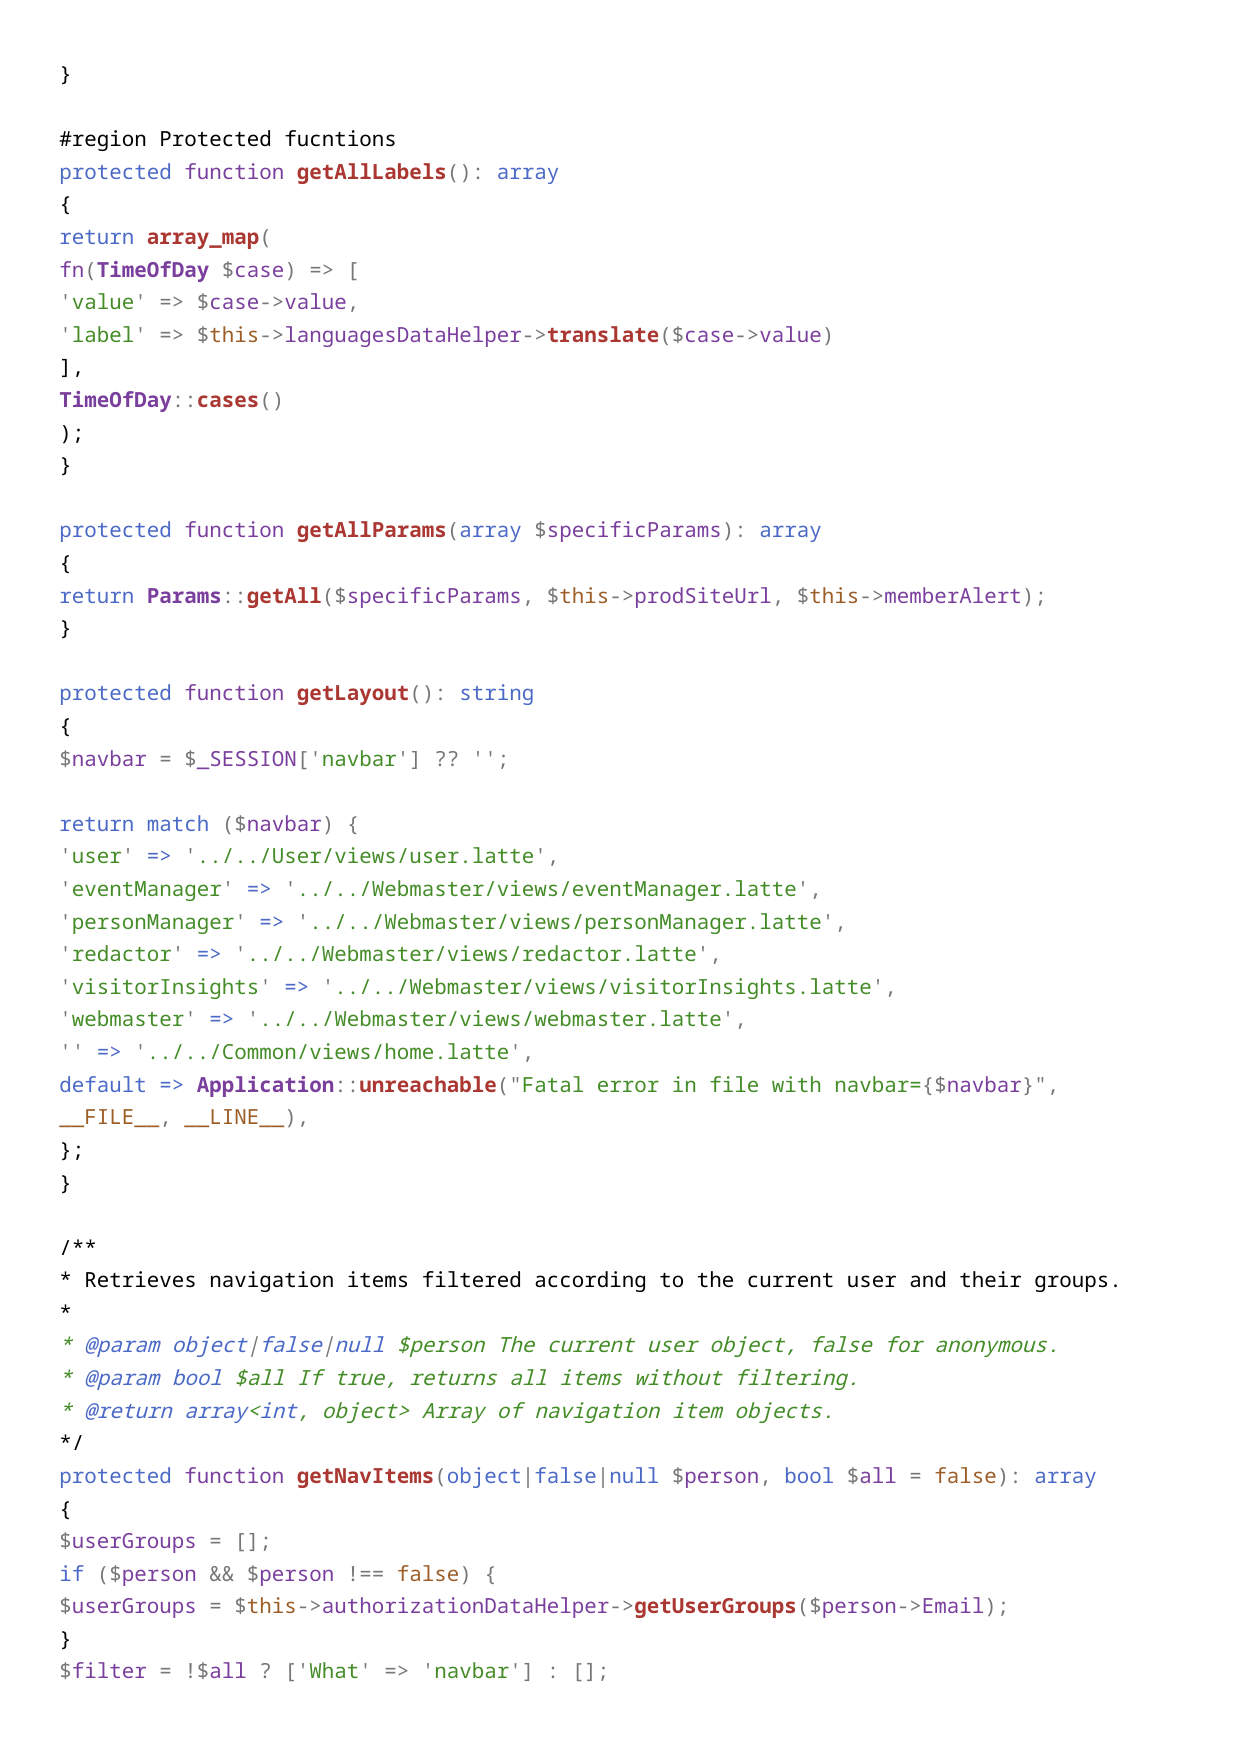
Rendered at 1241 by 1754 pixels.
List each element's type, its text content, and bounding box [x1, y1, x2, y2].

text $userGroups = []; [59, 1526, 1181, 1555]
text { [59, 711, 1181, 739]
text * @param object|false|null $person The current user object, false for anonymous. [59, 1331, 1181, 1359]
text 'value' => $case->value, [59, 287, 1181, 316]
text 'label' => $this->languagesDataHelper->translate($case->value) [59, 320, 1181, 348]
text * Retrieves navigation items filtered according to the current user and their groups. [59, 1265, 1181, 1294]
text TimeOfDay::cases() [59, 385, 1181, 413]
text } [59, 613, 1181, 642]
text */ [59, 1428, 1181, 1457]
text 'redactor' => '../../Webmaster/views/redactor.latte', [59, 939, 1181, 968]
text 'personManager' => '../../Webmaster/views/personManager.latte', [59, 907, 1181, 935]
text return Params::getAll($specificParams, $this->prodSiteUrl, $this->memberAlert); [59, 581, 1181, 609]
text * [59, 1298, 1181, 1326]
text * @return array<int, object> Array of navigation item objects. [59, 1396, 1181, 1424]
text protected function getAllLabels(): array [59, 157, 1181, 185]
text return array_map( [59, 222, 1181, 251]
text $filter = !$all ? ['What' => 'navbar'] : []; [59, 1657, 1181, 1685]
text fn(TimeOfDay $case) => [ [59, 255, 1181, 283]
text ); [59, 418, 1181, 446]
text } [59, 1624, 1181, 1652]
text if ($person && $person !== false) { [59, 1559, 1181, 1587]
text return match ($navbar) { [59, 809, 1181, 837]
text protected function getAllParams(array $specificParams): array [59, 516, 1181, 544]
text $navbar = $_SESSION['navbar'] ?? ''; [59, 744, 1181, 772]
text ], [59, 352, 1181, 381]
text } [59, 59, 1181, 87]
text protected function getNavItems(object|false|null $person, bool $all = false): array [59, 1461, 1181, 1489]
text '' => '../../Common/views/home.latte', [59, 1037, 1181, 1066]
text } [59, 450, 1181, 479]
text #region Protected fucntions [59, 124, 1181, 153]
text default => Application::unreachable("Fatal error in file with navbar={$navbar}", __FILE__, __LINE__), [59, 1070, 1181, 1131]
text { [59, 548, 1181, 577]
text 'user' => '../../User/views/user.latte', [59, 842, 1181, 870]
text { [59, 1494, 1181, 1522]
text protected function getLayout(): string [59, 678, 1181, 707]
text 'eventManager' => '../../Webmaster/views/eventManager.latte', [59, 874, 1181, 903]
text }; [59, 1135, 1181, 1163]
text * @param bool $all If true, returns all items without filtering. [59, 1363, 1181, 1392]
text } [59, 1168, 1181, 1196]
text /** [59, 1233, 1181, 1261]
text 'visitorInsights' => '../../Webmaster/views/visitorInsights.latte', [59, 972, 1181, 1000]
text { [59, 189, 1181, 218]
text $userGroups = $this->authorizationDataHelper->getUserGroups($person->Email); [59, 1591, 1181, 1620]
text 'webmaster' => '../../Webmaster/views/webmaster.latte', [59, 1004, 1181, 1033]
